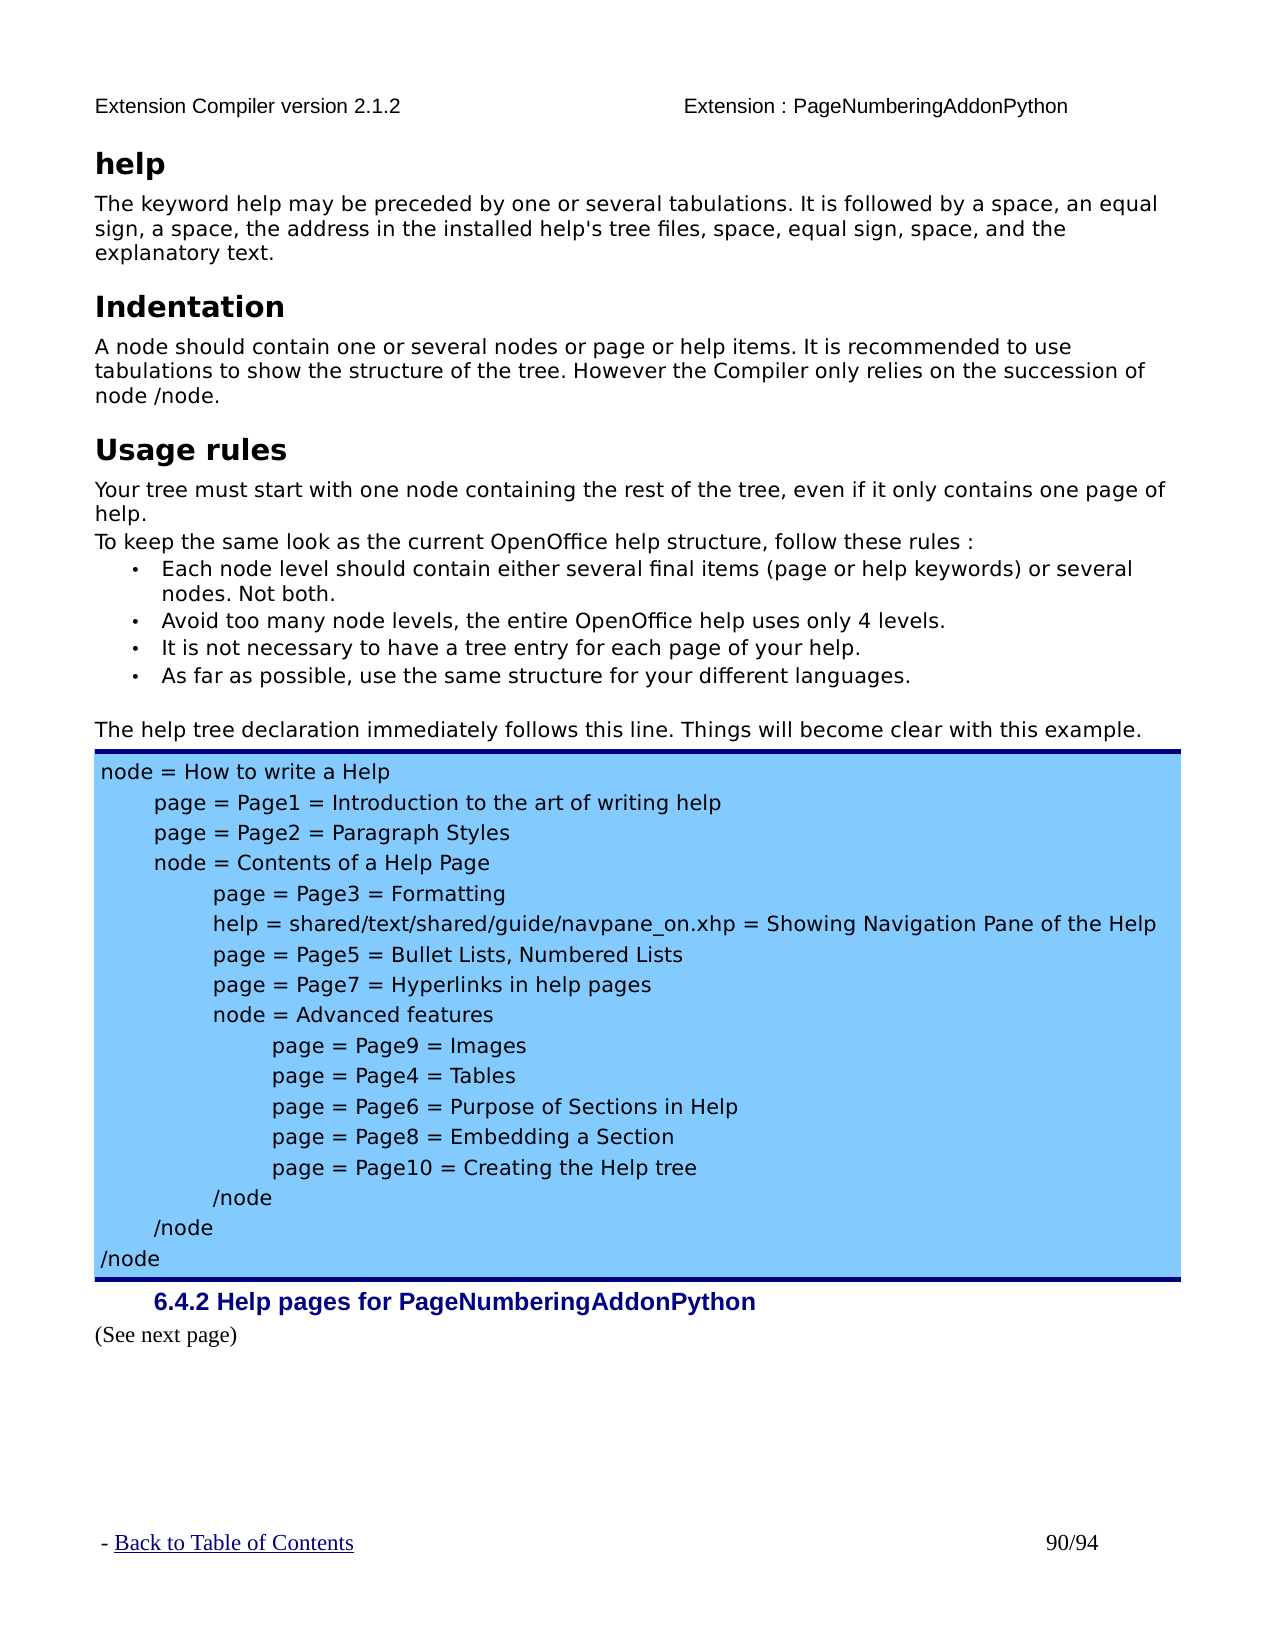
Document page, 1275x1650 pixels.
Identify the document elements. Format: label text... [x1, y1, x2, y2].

list Avoid too many node levels, the entire OpenOffice help uses only 4 levels. [132, 609, 1181, 633]
text /node [94, 1175, 1181, 1205]
text page = Page3 = Formatting [94, 871, 1181, 901]
text help [94, 147, 1181, 181]
text page = Page7 = Hyperlinks in help pages [94, 962, 1181, 992]
text page = Page10 = Creating the Help tree [94, 1144, 1181, 1175]
list As far as possible, use the same structure for your different languages. [132, 664, 1181, 688]
text Indentation [94, 290, 1181, 324]
text help = shared/text/shared/guide/navpane_on.xhp = Showing Navigation Pane of the Help [94, 901, 1181, 931]
text page = Page2 = Paragraph Styles [94, 810, 1181, 840]
text node = Contents of a Help Page [94, 840, 1181, 871]
text page = Page4 = Tables [94, 1053, 1181, 1083]
text To keep the same look as the current OpenOffice help structure, follow these rules : [94, 529, 1181, 554]
text (See next page) [94, 1322, 1181, 1348]
text /node [94, 1205, 1181, 1236]
text Usage rules [94, 433, 1181, 467]
text page = Page5 = Bullet Lists, Numbered Lists [94, 931, 1181, 962]
text node = How to write a Help [94, 750, 1181, 779]
list It is not necessary to have a tree entry for each page of your help. [132, 636, 1181, 661]
text node = Advanced features [94, 992, 1181, 1023]
text page = Page9 = Images [94, 1023, 1181, 1053]
text Your tree must start with one node containing the rest of the tree, even if it only contains one page of help. [94, 478, 1181, 527]
text A node should contain one or several nodes or page or help items. It is recommended to use tabulations to show the structure of the tree. However the Compiler only relies on the succession of node /node. [94, 335, 1181, 408]
text page = Page8 = Embedding a Section [94, 1114, 1181, 1144]
text The keyword help may be preceded by one or several tabulations. It is followed by a space, an equal sign, a space, the address in the installed help's tree files, space, equal sign, space, and the explanatory text. [94, 192, 1181, 266]
list Each node level should contain either several final items (page or help keywords) or several nodes. Not both. [132, 557, 1181, 606]
text page = Page6 = Purpose of Sections in Help [94, 1083, 1181, 1114]
subtitle Help pages for PageNumberingAddonPython [153, 1288, 1181, 1316]
text The help tree declaration immediately follows this line. Things will become clear with this example. [94, 718, 1181, 743]
text page = Page1 = Introduction to the art of writing help [94, 779, 1181, 810]
